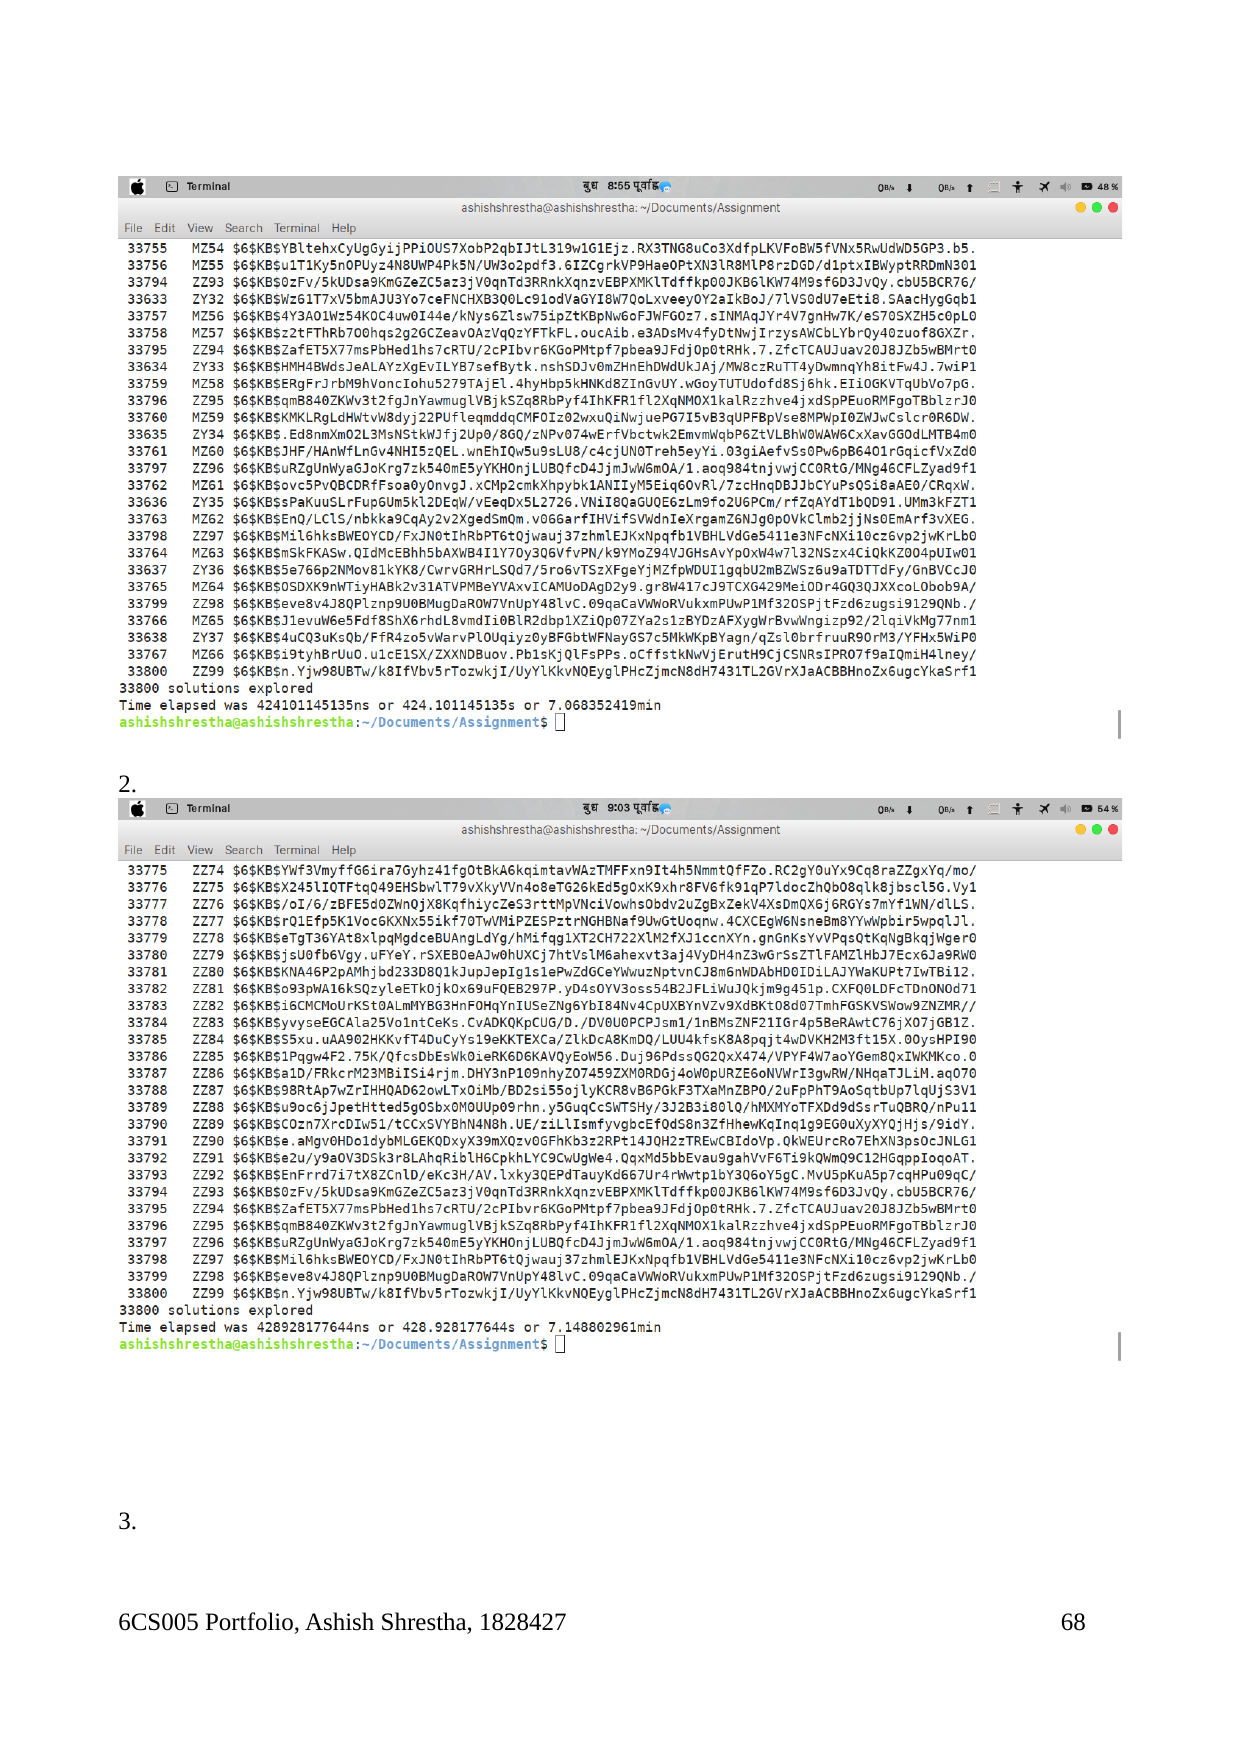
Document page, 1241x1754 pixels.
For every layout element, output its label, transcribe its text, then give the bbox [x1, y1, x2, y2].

text 2. [118, 769, 1122, 798]
picture [118, 176, 1123, 741]
picture [118, 798, 1123, 1363]
text 3. [118, 1506, 1122, 1535]
